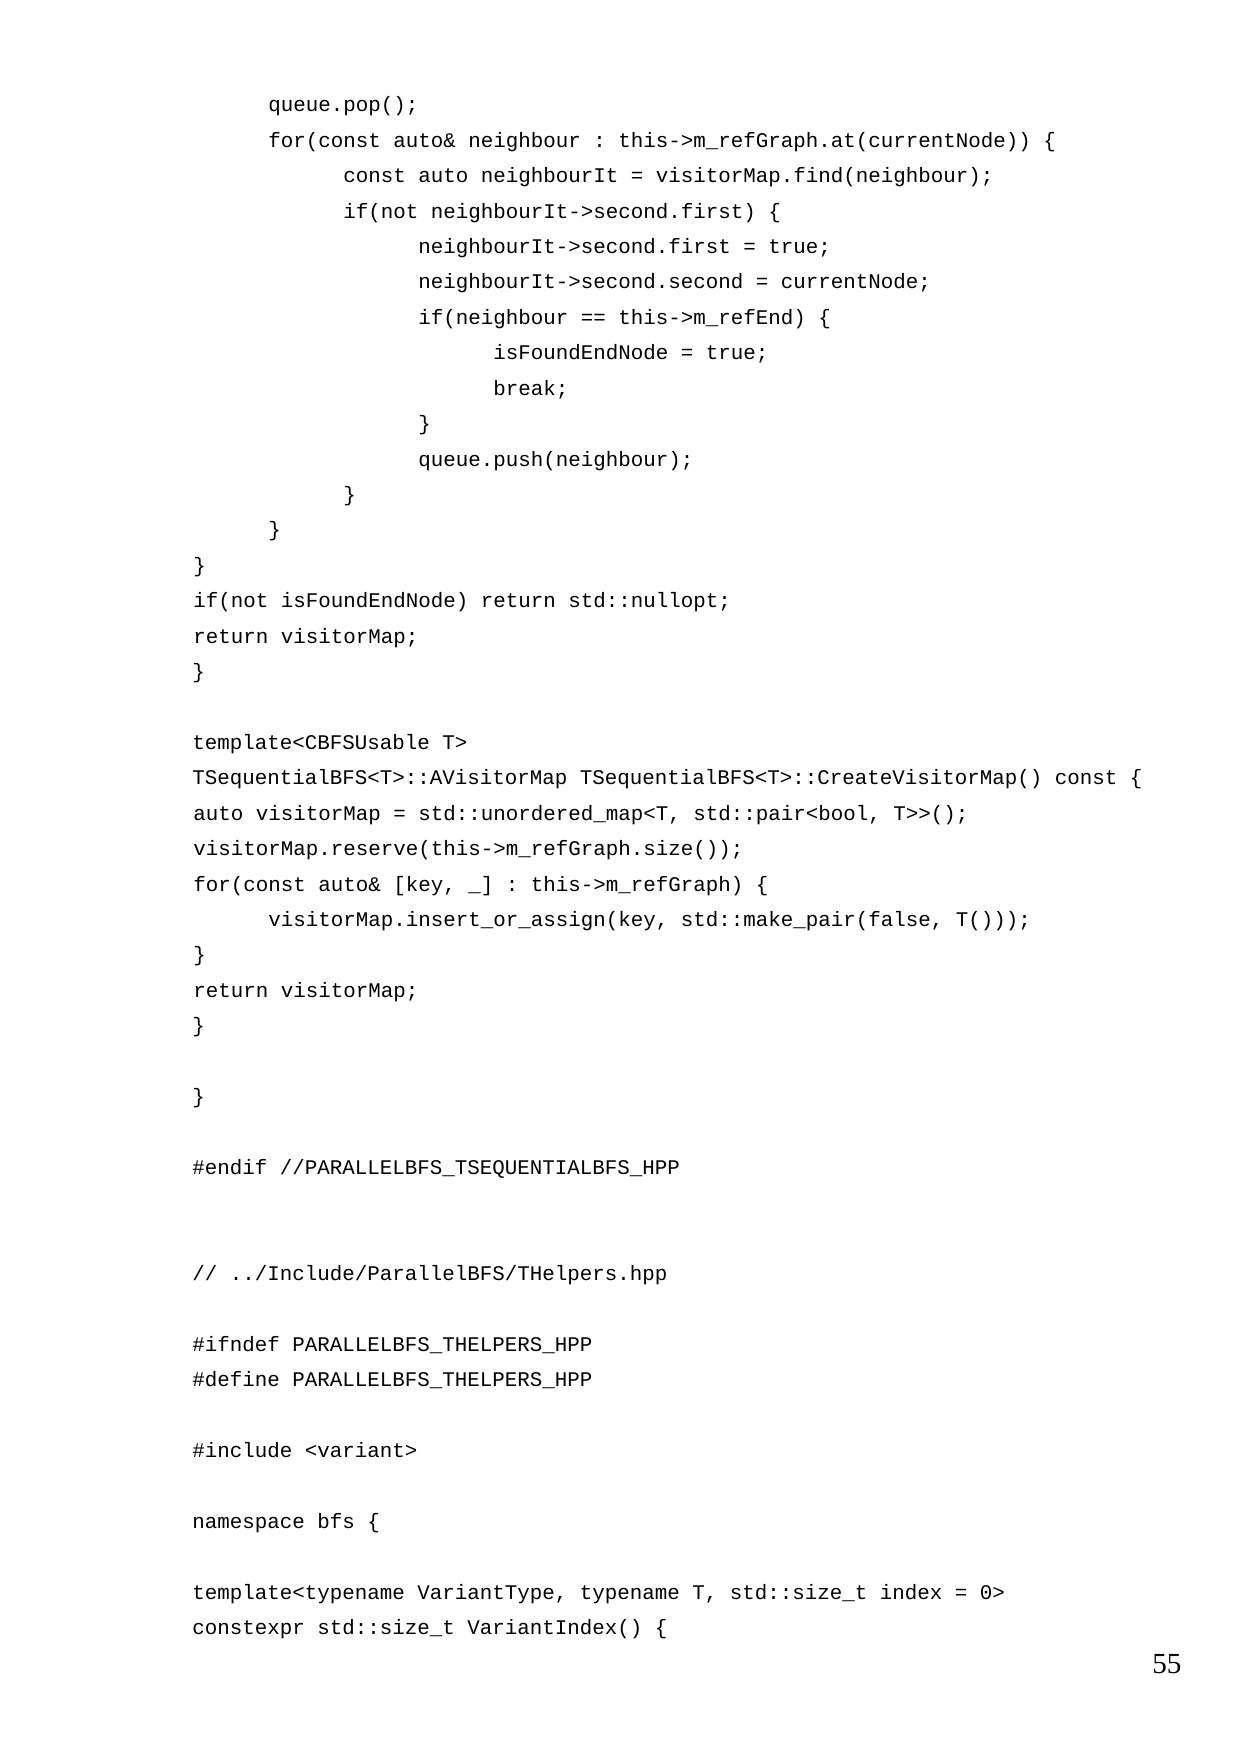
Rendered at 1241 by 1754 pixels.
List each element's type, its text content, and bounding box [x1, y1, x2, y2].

text if(not neighbourIt->second.first) { [118, 201, 1181, 224]
text #define PARALLELBFS_THELPERS_HPP [118, 1369, 1181, 1393]
text #include <variant> [118, 1440, 1181, 1464]
text if(neighbour == this->m_refEnd) { [118, 307, 1181, 331]
text break; [118, 378, 1181, 401]
text TSequentialBFS<T>::AVisitorMap TSequentialBFS<T>::CreateVisitorMap() const { [118, 767, 1181, 791]
text neighbourIt->second.second = currentNode; [118, 272, 1181, 295]
text } [118, 519, 1181, 543]
text constexpr std::size_t VariantIndex() { [118, 1617, 1181, 1641]
text template<typename VariantType, typename T, std::size_t index = 0> [118, 1582, 1181, 1606]
text // ../Include/ParallelBFS/THelpers.hpp [118, 1263, 1181, 1287]
text queue.pop(); [118, 94, 1181, 118]
text } [118, 555, 1181, 578]
text } [118, 1086, 1181, 1110]
text } [118, 1015, 1181, 1039]
text } [118, 944, 1181, 968]
text #endif //PARALLELBFS_TSEQUENTIALBFS_HPP [118, 1157, 1181, 1181]
text return visitorMap; [118, 626, 1181, 649]
text neighbourIt->second.first = true; [118, 236, 1181, 260]
text const auto neighbourIt = visitorMap.find(neighbour); [118, 165, 1181, 189]
text template<CBFSUsable T> [118, 732, 1181, 756]
text visitorMap.reserve(this->m_refGraph.size()); [118, 838, 1181, 862]
text isFoundEndNode = true; [118, 342, 1181, 366]
text } [118, 413, 1181, 437]
text } [118, 661, 1181, 685]
text if(not isFoundEndNode) return std::nullopt; [118, 590, 1181, 614]
text return visitorMap; [118, 980, 1181, 1003]
text for(const auto& [key, _] : this->m_refGraph) { [118, 874, 1181, 897]
text auto visitorMap = std::unordered_map<T, std::pair<bool, T>>(); [118, 803, 1181, 826]
text visitorMap.insert_or_assign(key, std::make_pair(false, T())); [118, 909, 1181, 933]
text #ifndef PARALLELBFS_THELPERS_HPP [118, 1334, 1181, 1358]
text namespace bfs { [118, 1511, 1181, 1535]
text } [118, 484, 1181, 508]
text for(const auto& neighbour : this->m_refGraph.at(currentNode)) { [118, 130, 1181, 153]
text queue.push(neighbour); [118, 449, 1181, 472]
